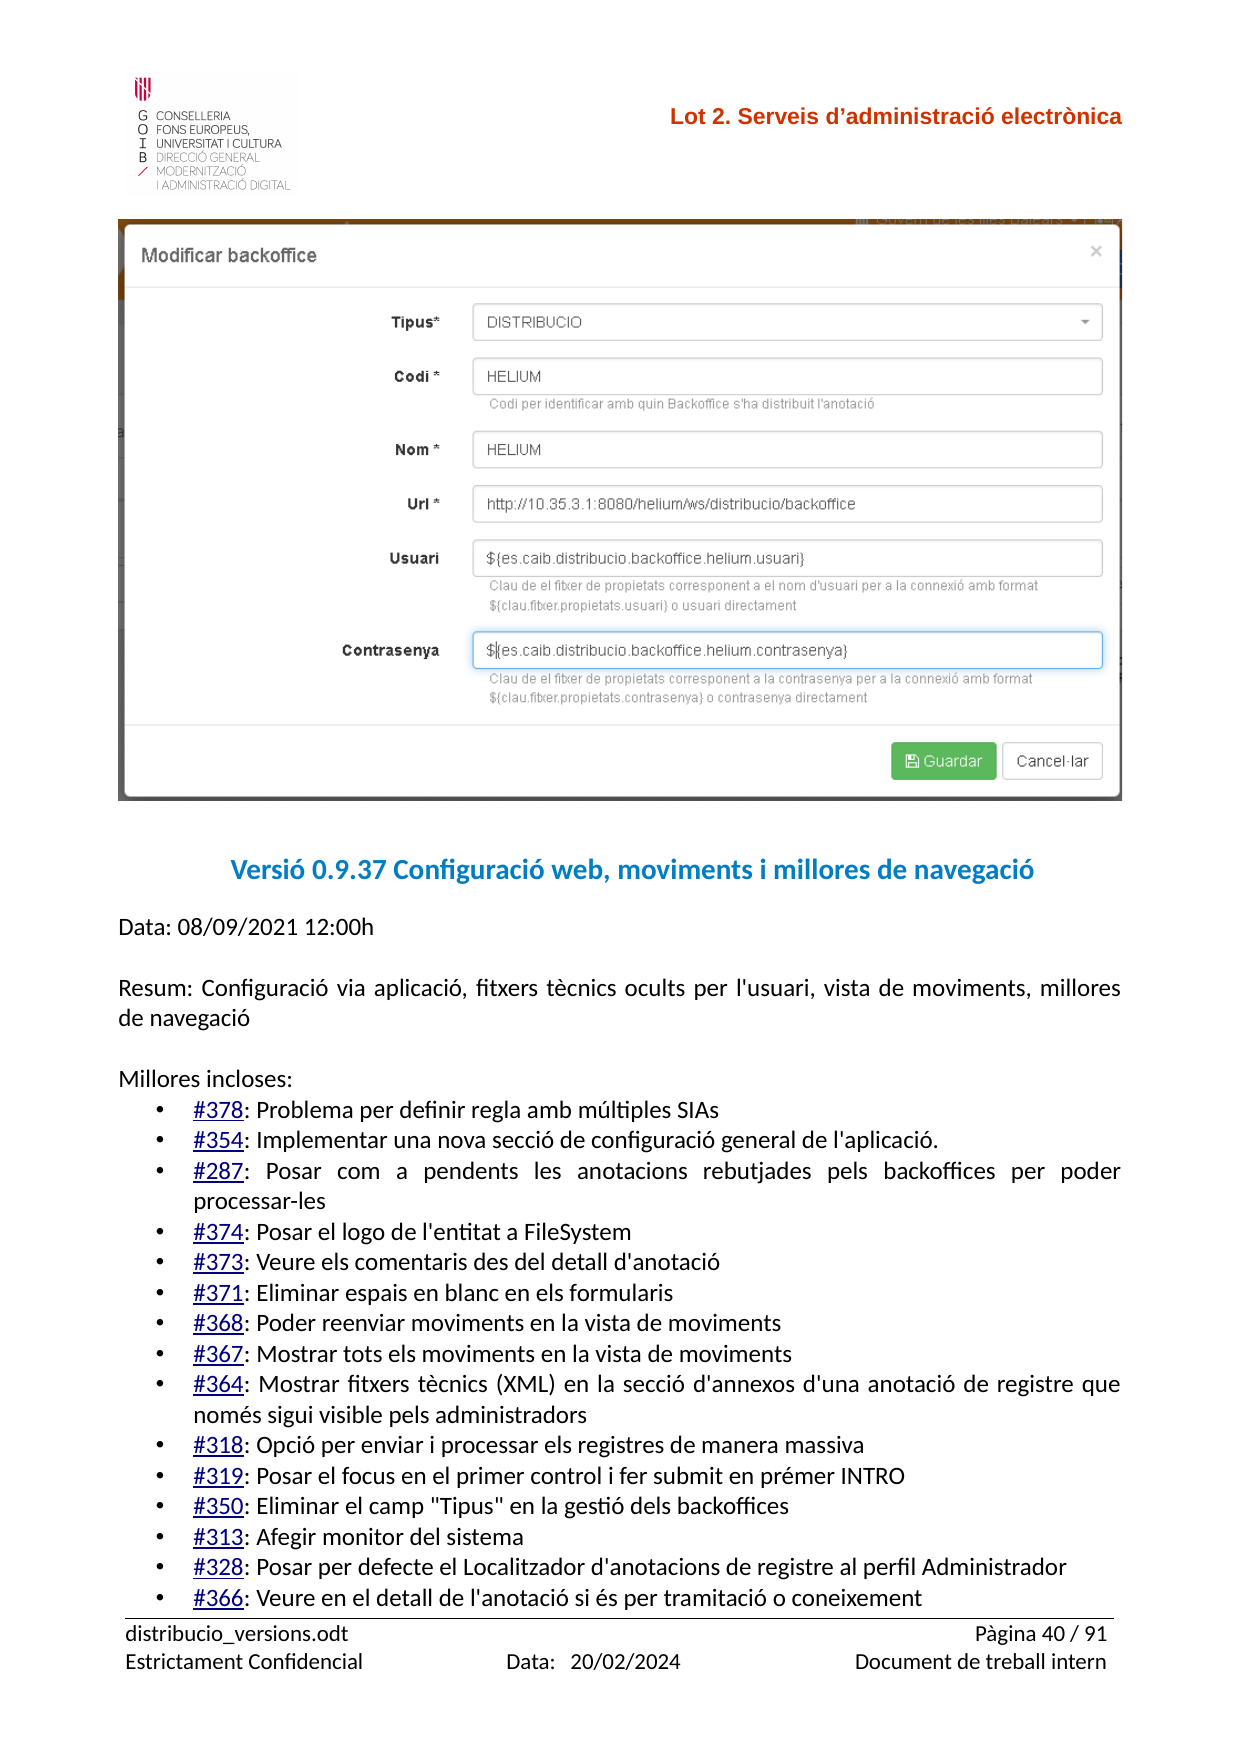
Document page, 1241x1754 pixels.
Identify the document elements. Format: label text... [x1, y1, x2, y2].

list #328: Posar per defecte el Localitzador d'anotacions de registre al perfil Administrador [156, 1552, 1122, 1582]
list #318: Opció per enviar i processar els registres de manera massiva [156, 1429, 1122, 1460]
list #313: Afegir monitor del sistema [156, 1521, 1122, 1552]
list #350: Eliminar el camp "Tipus" en la gestió dels backoffices [156, 1491, 1122, 1521]
subtitle Versió 0.9.37 Configuració web, moviments i millores de navegació [153, 851, 1122, 887]
list #374: Posar el logo de l'entitat a FileSystem [156, 1216, 1122, 1246]
text Data: 08/09/2021 12:00h [118, 911, 1122, 941]
list #287: Posar com a pendents les anotacions rebutjades pels backoffices per poder processar-les [156, 1155, 1122, 1216]
list #367: Mostrar tots els moviments en la vista de moviments [156, 1338, 1122, 1368]
text Millores incloses: [118, 1063, 1122, 1094]
picture [118, 219, 1123, 801]
text Resum: Configuració via aplicació, fitxers tècnics ocults per l'usuari, vista de moviments, millores de navegació [118, 972, 1122, 1033]
list #319: Posar el focus en el primer control i fer submit en prémer INTRO [156, 1460, 1122, 1491]
picture [126, 70, 299, 197]
list #366: Veure en el detall de l'anotació si és per tramitació o coneixement [156, 1582, 1122, 1613]
list #371: Eliminar espais en blanc en els formularis [156, 1277, 1122, 1307]
list #378: Problema per definir regla amb múltiples SIAs [156, 1094, 1122, 1124]
list #354: Implementar una nova secció de configuració general de l'aplicació. [156, 1124, 1122, 1155]
list #373: Veure els comentaris des del detall d'anotació [156, 1246, 1122, 1277]
list #368: Poder reenviar moviments en la vista de moviments [156, 1307, 1122, 1338]
list #364: Mostrar fitxers tècnics (XML) en la secció d'annexos d'una anotació de registre que només sigui visible pels administradors [156, 1368, 1122, 1429]
